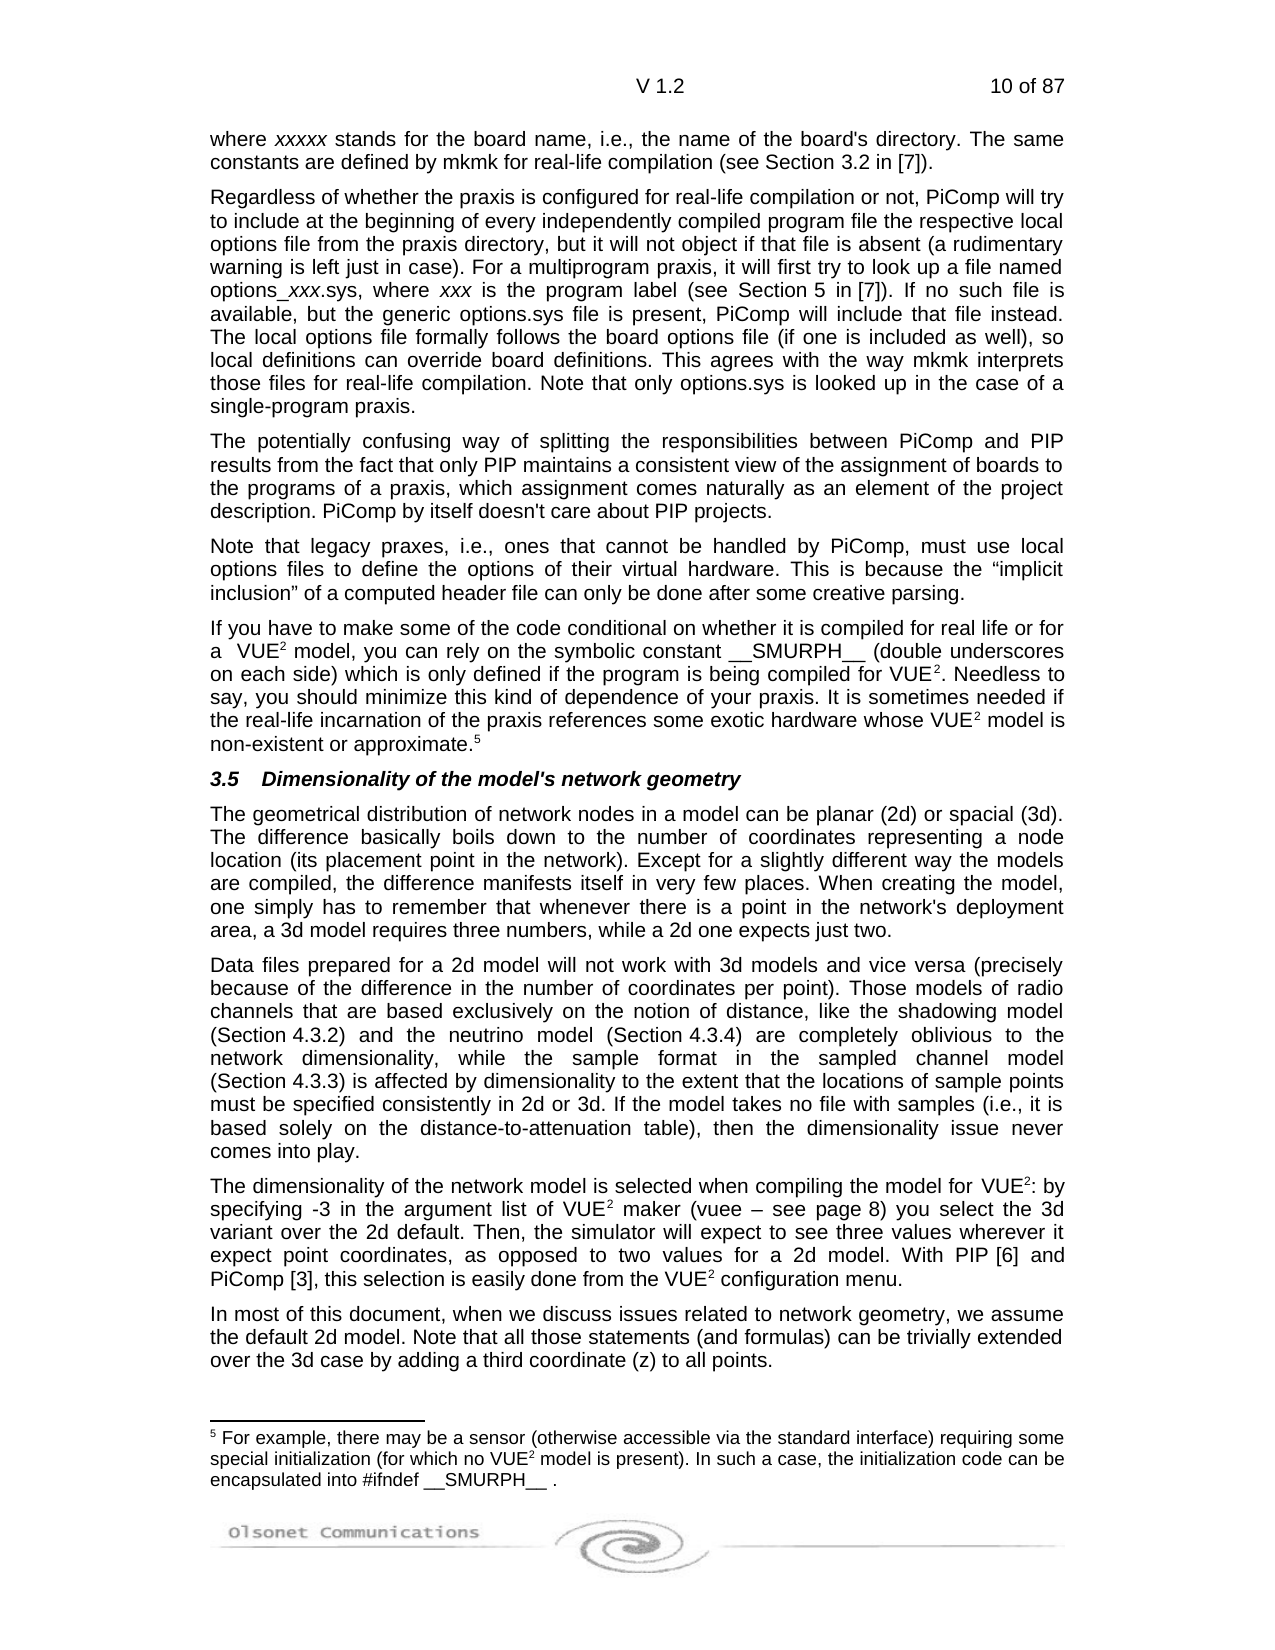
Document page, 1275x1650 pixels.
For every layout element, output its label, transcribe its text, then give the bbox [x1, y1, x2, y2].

subtitle Dimensionality of the model's network geometry [210, 767, 1065, 791]
text For example, there may be a sensor (otherwise accessible via the standard interface) requiring some special initialization (for which no VUE2 model is present). In such a case, the initialization code can be encapsulated into #ifndef __SMURPH__ . [210, 1427, 1065, 1490]
text If you have to make some of the code conditional on whether it is compiled for real life or for a VUE2 model, you can rely on the symbolic constant __SMURPH__ (double underscores on each side) which is only defined if the program is being compiled for VUE2. Needless to say, you should minimize this kind of dependence of your praxis. It is sometimes needed if the real-life incarnation of the praxis references some exotic hardware whose VUE2 model is non-existent or approximate. [210, 616, 1065, 756]
text Note that legacy praxes, i.e., ones that cannot be handled by PiComp, must use local options files to define the options of their virtual hardware. This is because the “implicit inclusion” of a computed header file can only be done after some creative parsing. [210, 535, 1065, 604]
text The geometrical distribution of network nodes in a model can be planar (2d) or spacial (3d). The difference basically boils down to the number of coordinates representing a node location (its placement point in the network). Except for a slightly different way the models are compiled, the difference manifests itself in very few places. When creating the model, one simply has to remember that whenever there is a point in the network's deployment area, a 3d model requires three numbers, while a 2d one expects just two. [210, 802, 1065, 942]
text The dimensionality of the network model is selected when compiling the model for VUE2: by specifying -3 in the argument list of VUE2 maker (vuee – see page 8) you select the 3d variant over the 2d default. Then, the simulator will expect to see three values wherever it expect point coordinates, as opposed to two values for a 2d model. With PIP [6] and PiComp [3], this selection is easily done from the VUE2 configuration menu. [210, 1174, 1065, 1290]
text Regardless of whether the praxis is configured for real-life compilation or not, PiComp will try to include at the beginning of every independently compiled program file the respective local options file from the praxis directory, but it will not object if that file is absent (a rudimentary warning is left just in case). For a multiprogram praxis, it will first try to look up a file named options_xxx.sys, where xxx is the program label (see Section 5 in [7]). If no such file is available, but the generic options.sys file is present, PiComp will include that file instead. The local options file formally follows the board options file (if one is included as well), so local definitions can override board definitions. This agrees with the way mkmk interprets those files for real-life compilation. Note that only options.sys is looked up in the case of a single-program praxis. [210, 186, 1065, 418]
text The potentially confusing way of splitting the responsibilities between PiComp and PIP results from the fact that only PIP maintains a consistent view of the assignment of boards to the programs of a praxis, which assignment comes naturally as an element of the project description. PiComp by itself doesn't care about PIP projects. [210, 430, 1065, 523]
text where xxxxx stands for the board name, i.e., the name of the board's directory. The same constants are defined by mkmk for real-life compilation (see Section 3.2 in [7]). [210, 128, 1065, 174]
text In most of this document, when we discuss issues related to network geometry, we assume the default 2d model. Note that all those statements (and formulas) can be trivially extended over the 3d case by adding a third coordinate (z) to all points. [210, 1302, 1065, 1372]
picture [210, 1504, 1065, 1596]
text Data files prepared for a 2d model will not work with 3d models and vice versa (precisely because of the difference in the number of coordinates per point). Those models of radio channels that are based exclusively on the notion of distance, like the shadowing model (Section 4.3.2) and the neutrino model (Section 4.3.4) are completely oblivious to the network dimensionality, while the sample format in the sampled channel model (Section 4.3.3) is affected by dimensionality to the extent that the locations of sample points must be specified consistently in 2d or 3d. If the model takes no file with samples (i.e., it is based solely on the distance-to-attenuation table), then the dimensionality issue never comes into play. [210, 953, 1065, 1162]
